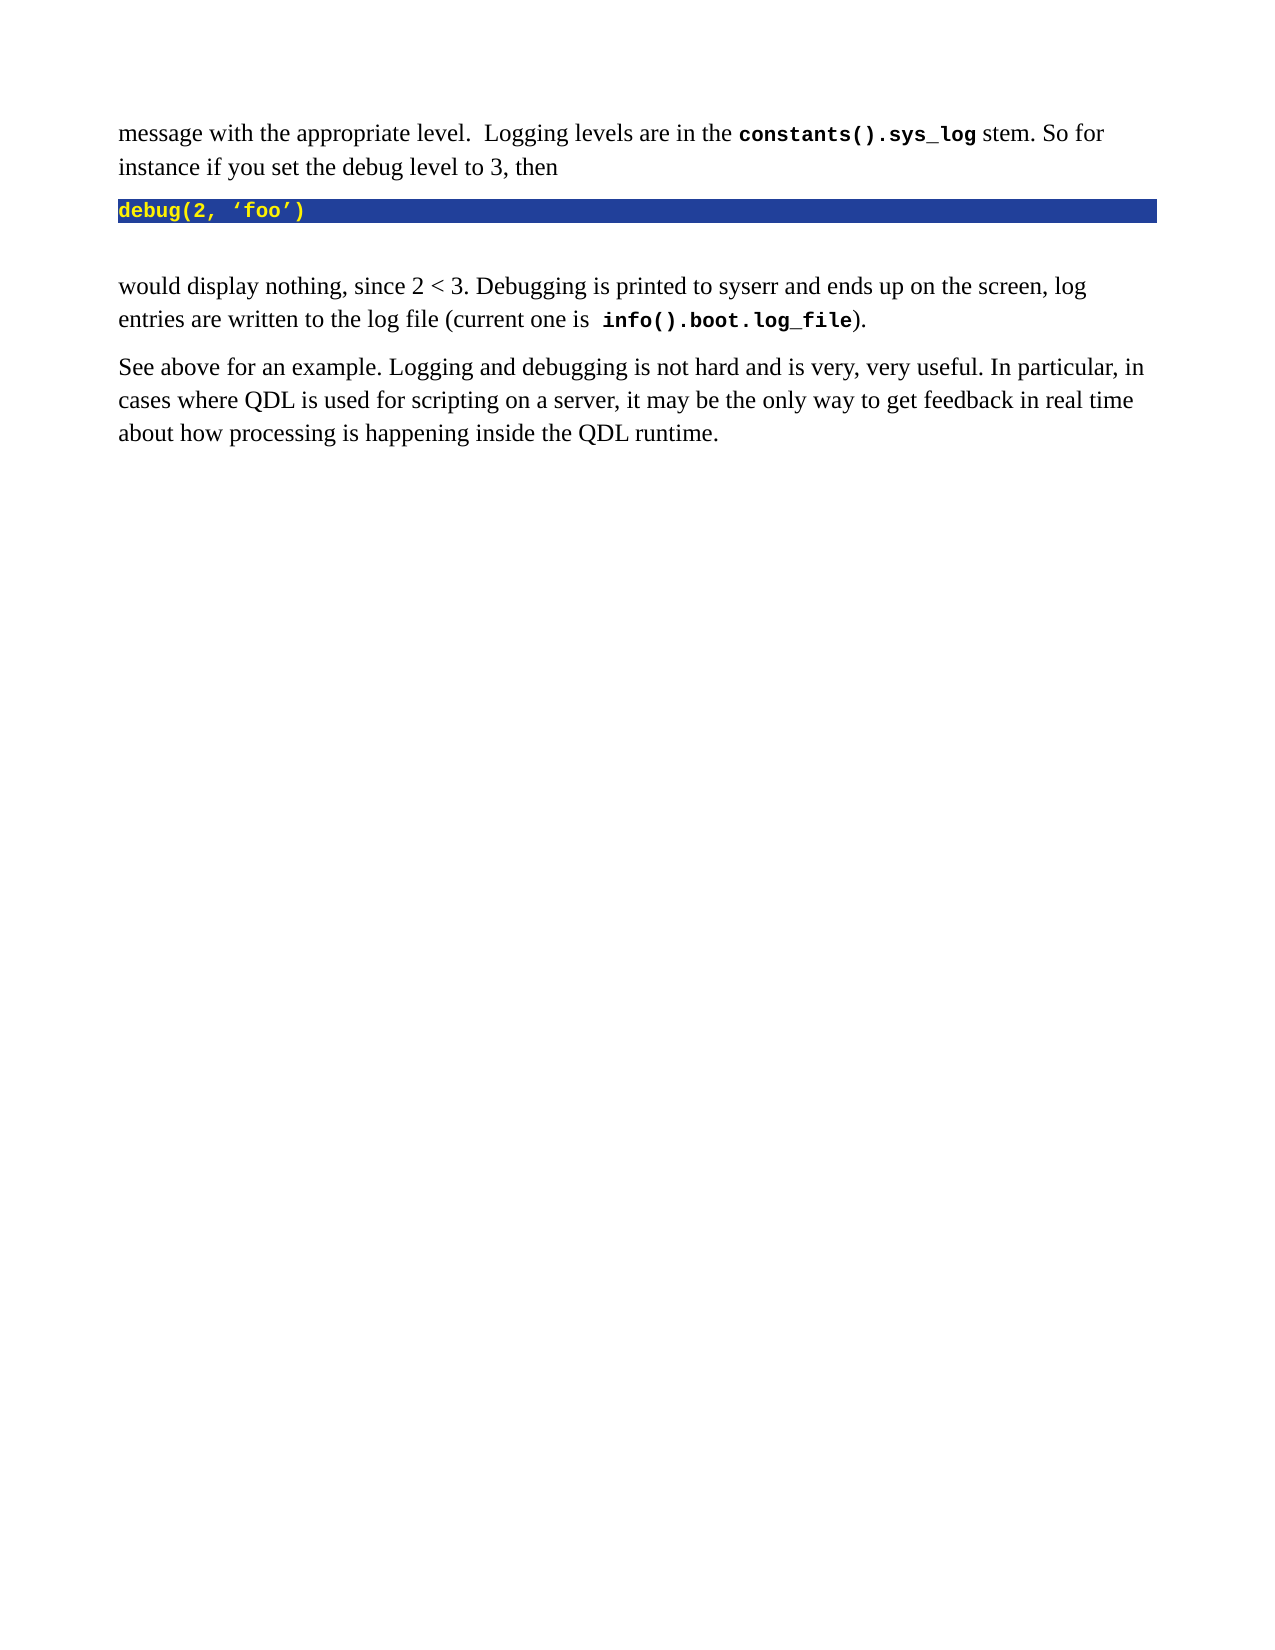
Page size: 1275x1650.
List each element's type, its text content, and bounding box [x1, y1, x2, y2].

text message with the appropriate level. Logging levels are in the constants().sys_log stem. So for instance if you set the debug level to 3, then [118, 118, 1157, 181]
text debug(2, ‘foo’) [118, 199, 1157, 223]
text See above for an example. Logging and debugging is not hard and is very, very useful. In particular, in cases where QDL is used for scripting on a server, it may be the only way to get feedback in real time about how processing is happening inside the QDL runtime. [118, 352, 1157, 447]
text would display nothing, since 2 < 3. Debugging is printed to syserr and ends up on the screen, log entries are written to the log file (current one is info().boot.log_file). [118, 271, 1157, 333]
